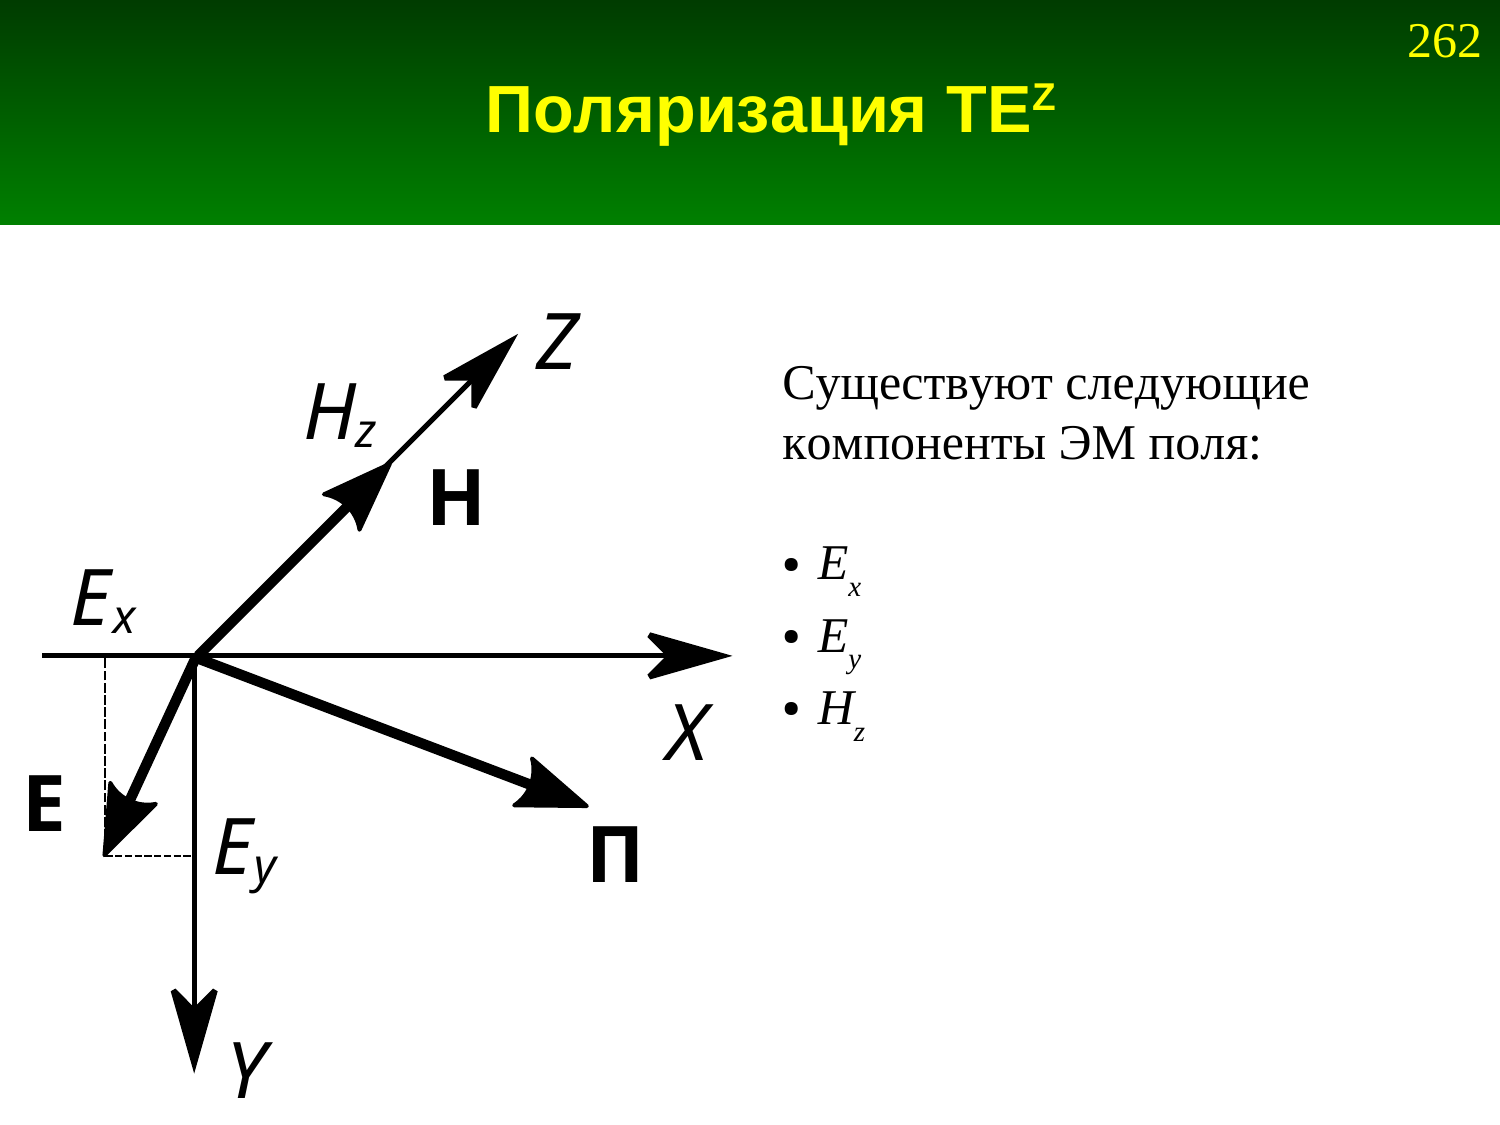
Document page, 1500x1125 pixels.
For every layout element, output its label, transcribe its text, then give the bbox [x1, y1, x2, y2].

text_box Существуют следующие компоненты ЭМ поля: Ex Ey Hz [767, 342, 1326, 755]
title Поляризация TEZ [100, 7, 1441, 204]
picture [29, 312, 733, 1099]
